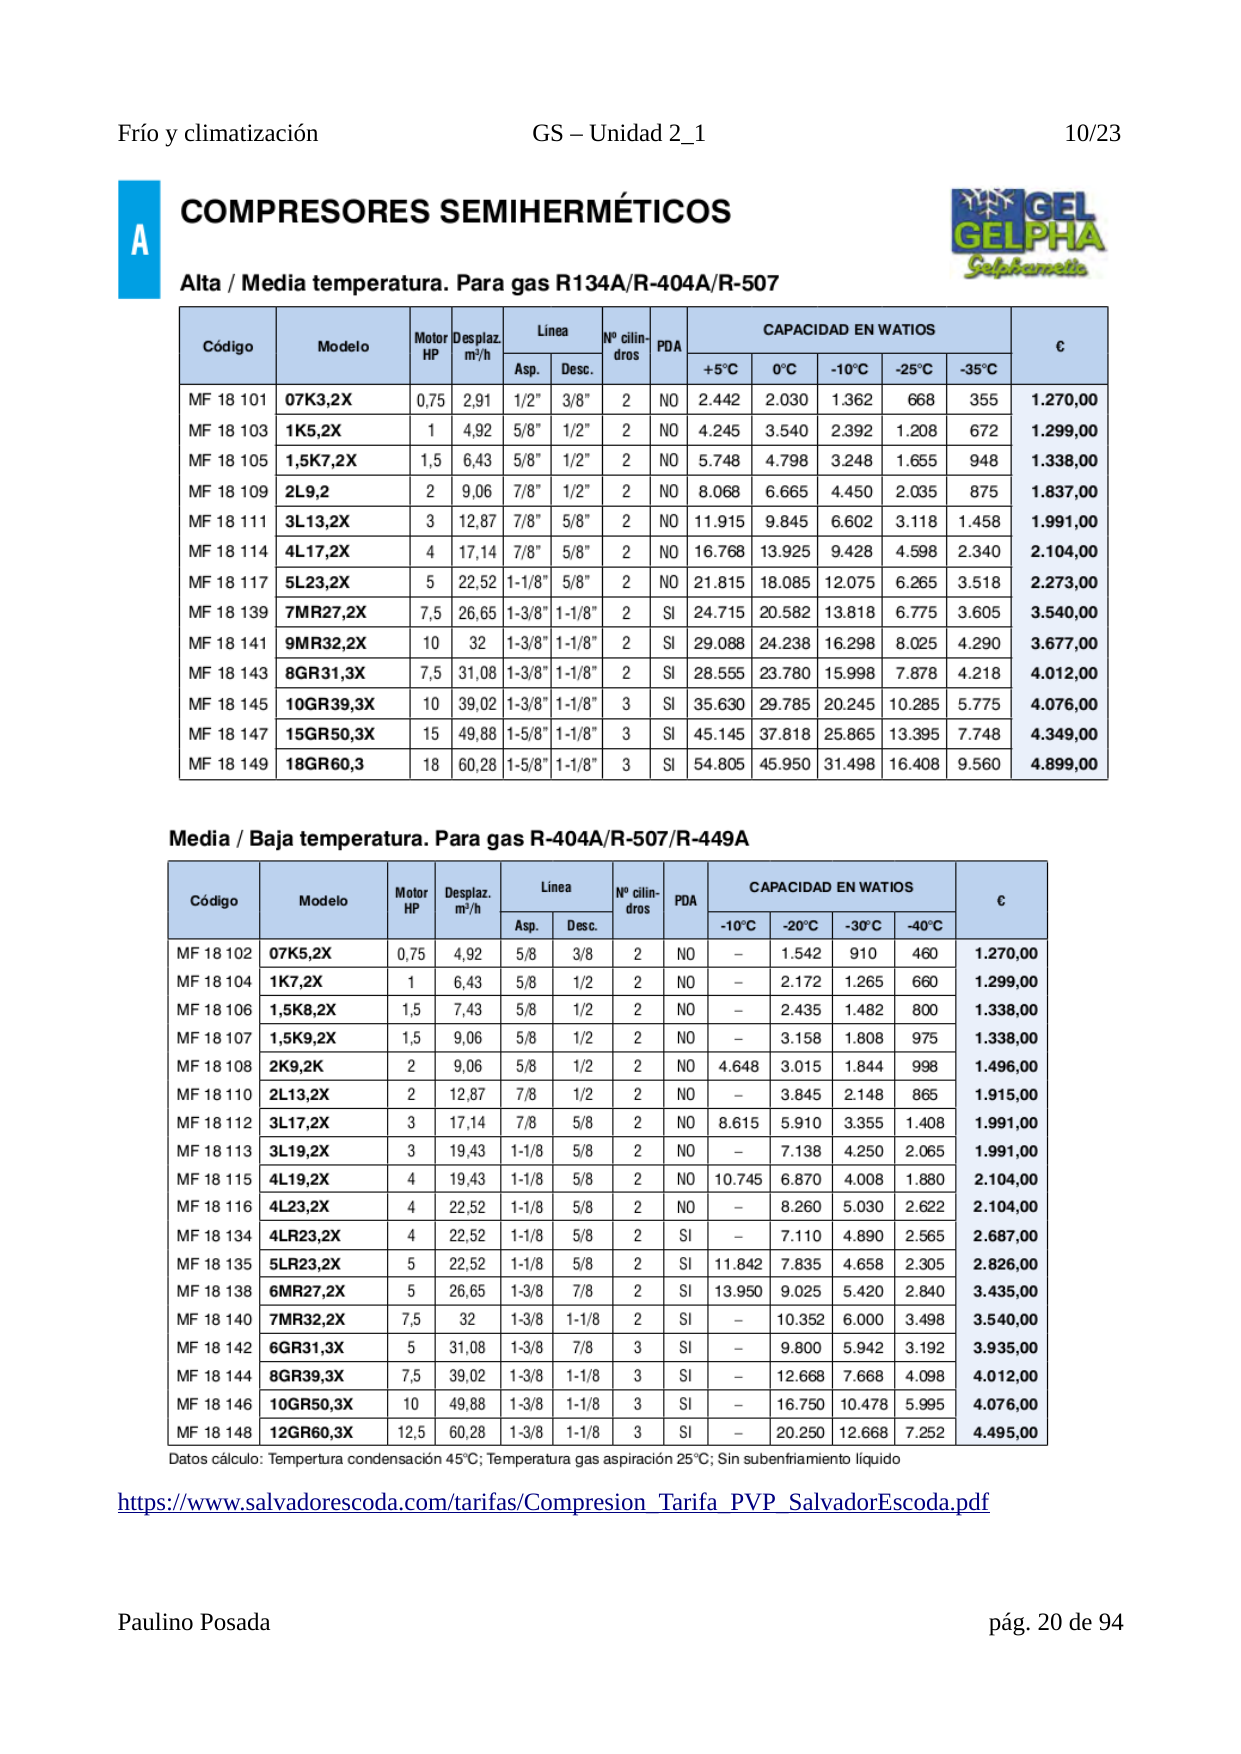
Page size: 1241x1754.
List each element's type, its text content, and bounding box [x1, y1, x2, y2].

picture [132, 224, 148, 254]
picture [163, 822, 1064, 1473]
picture [118, 176, 1123, 796]
text https://www.salvadorescoda.com/tarifas/Compresion_Tarifa_PVP_SalvadorEscoda.pdf [117, 1470, 1123, 1515]
